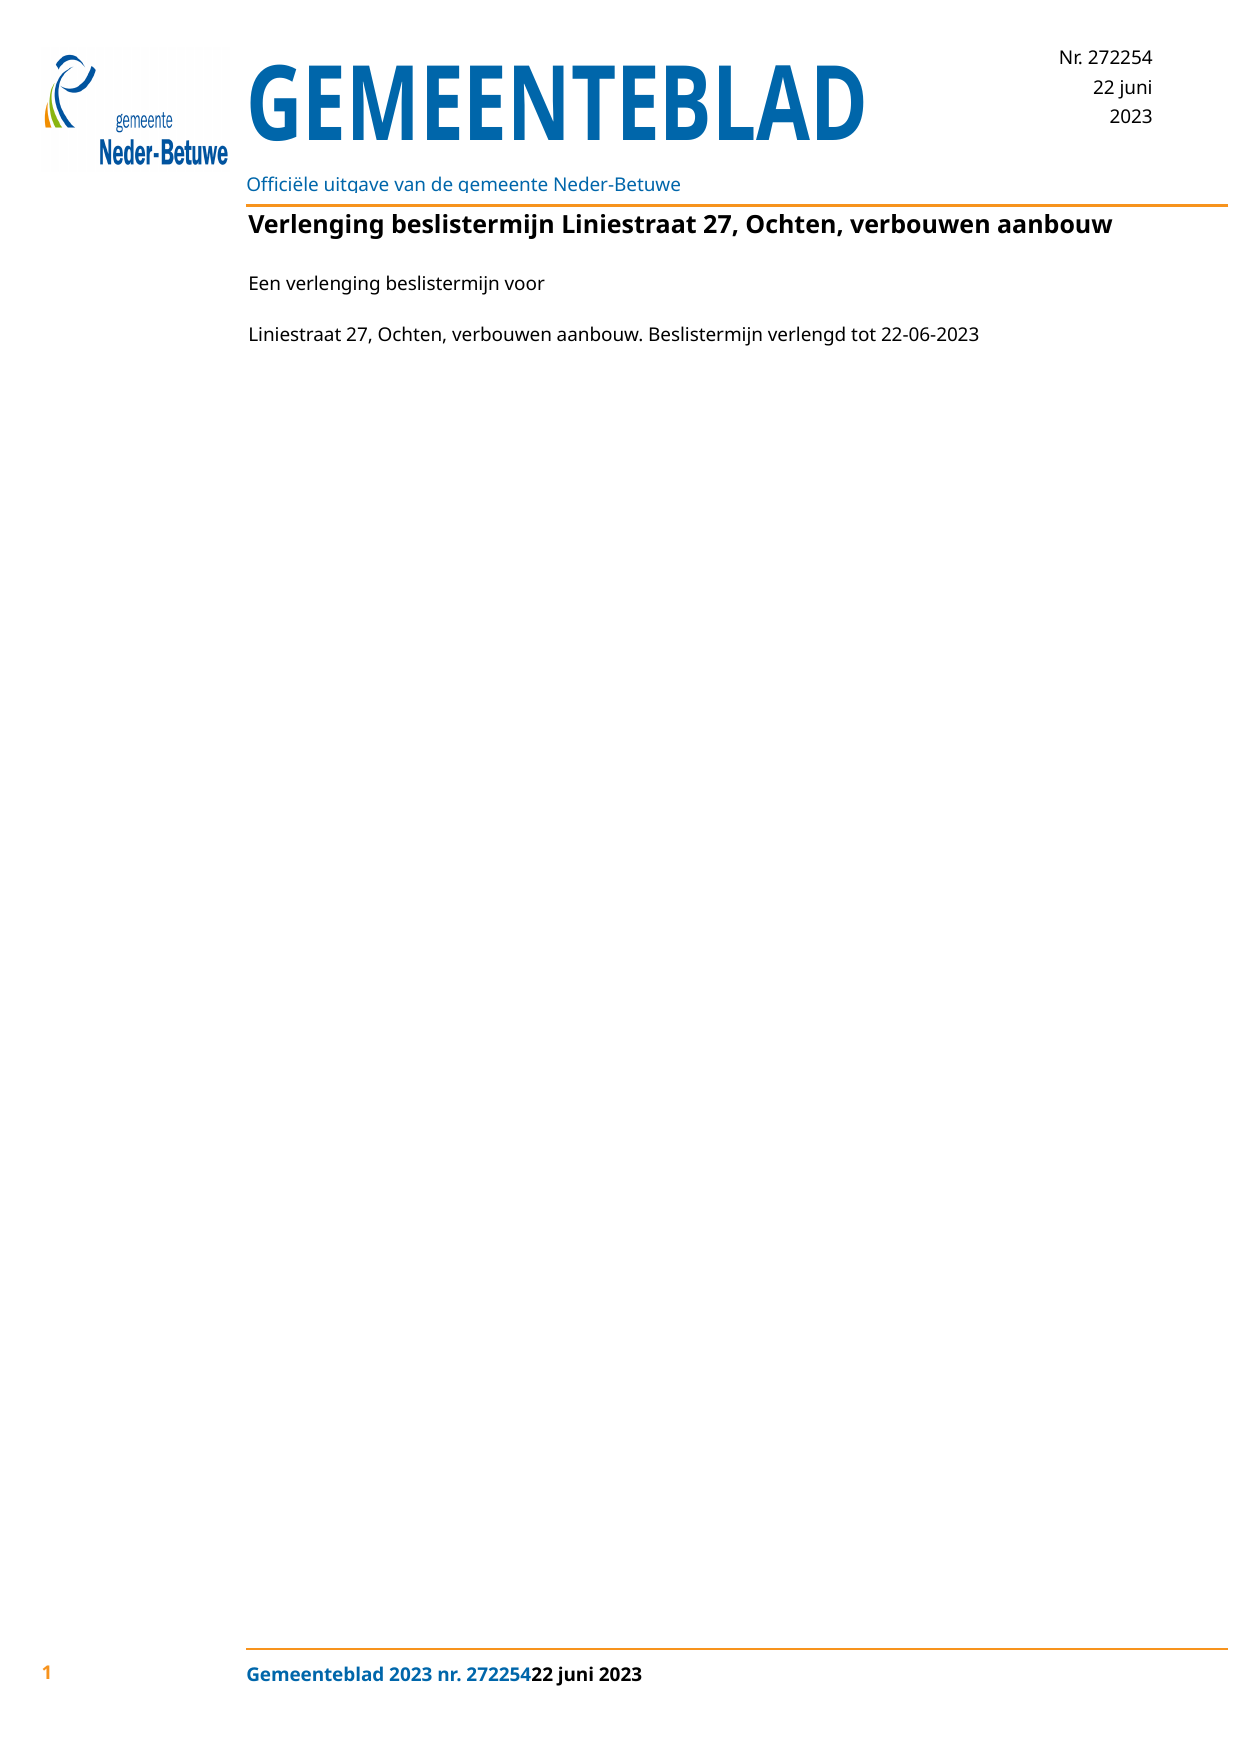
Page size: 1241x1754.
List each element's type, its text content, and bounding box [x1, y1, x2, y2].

text Verlenging beslistermijn Liniestraat 27, Ochten, verbouwen aanbouw [248, 207, 1152, 241]
text Een verlenging beslistermijn voor [248, 270, 1152, 296]
text Liniestraat 27, Ochten, verbouwen aanbouw. Beslistermijn verlengd tot 22-06-2023 [248, 321, 1152, 346]
picture [41, 47, 231, 172]
